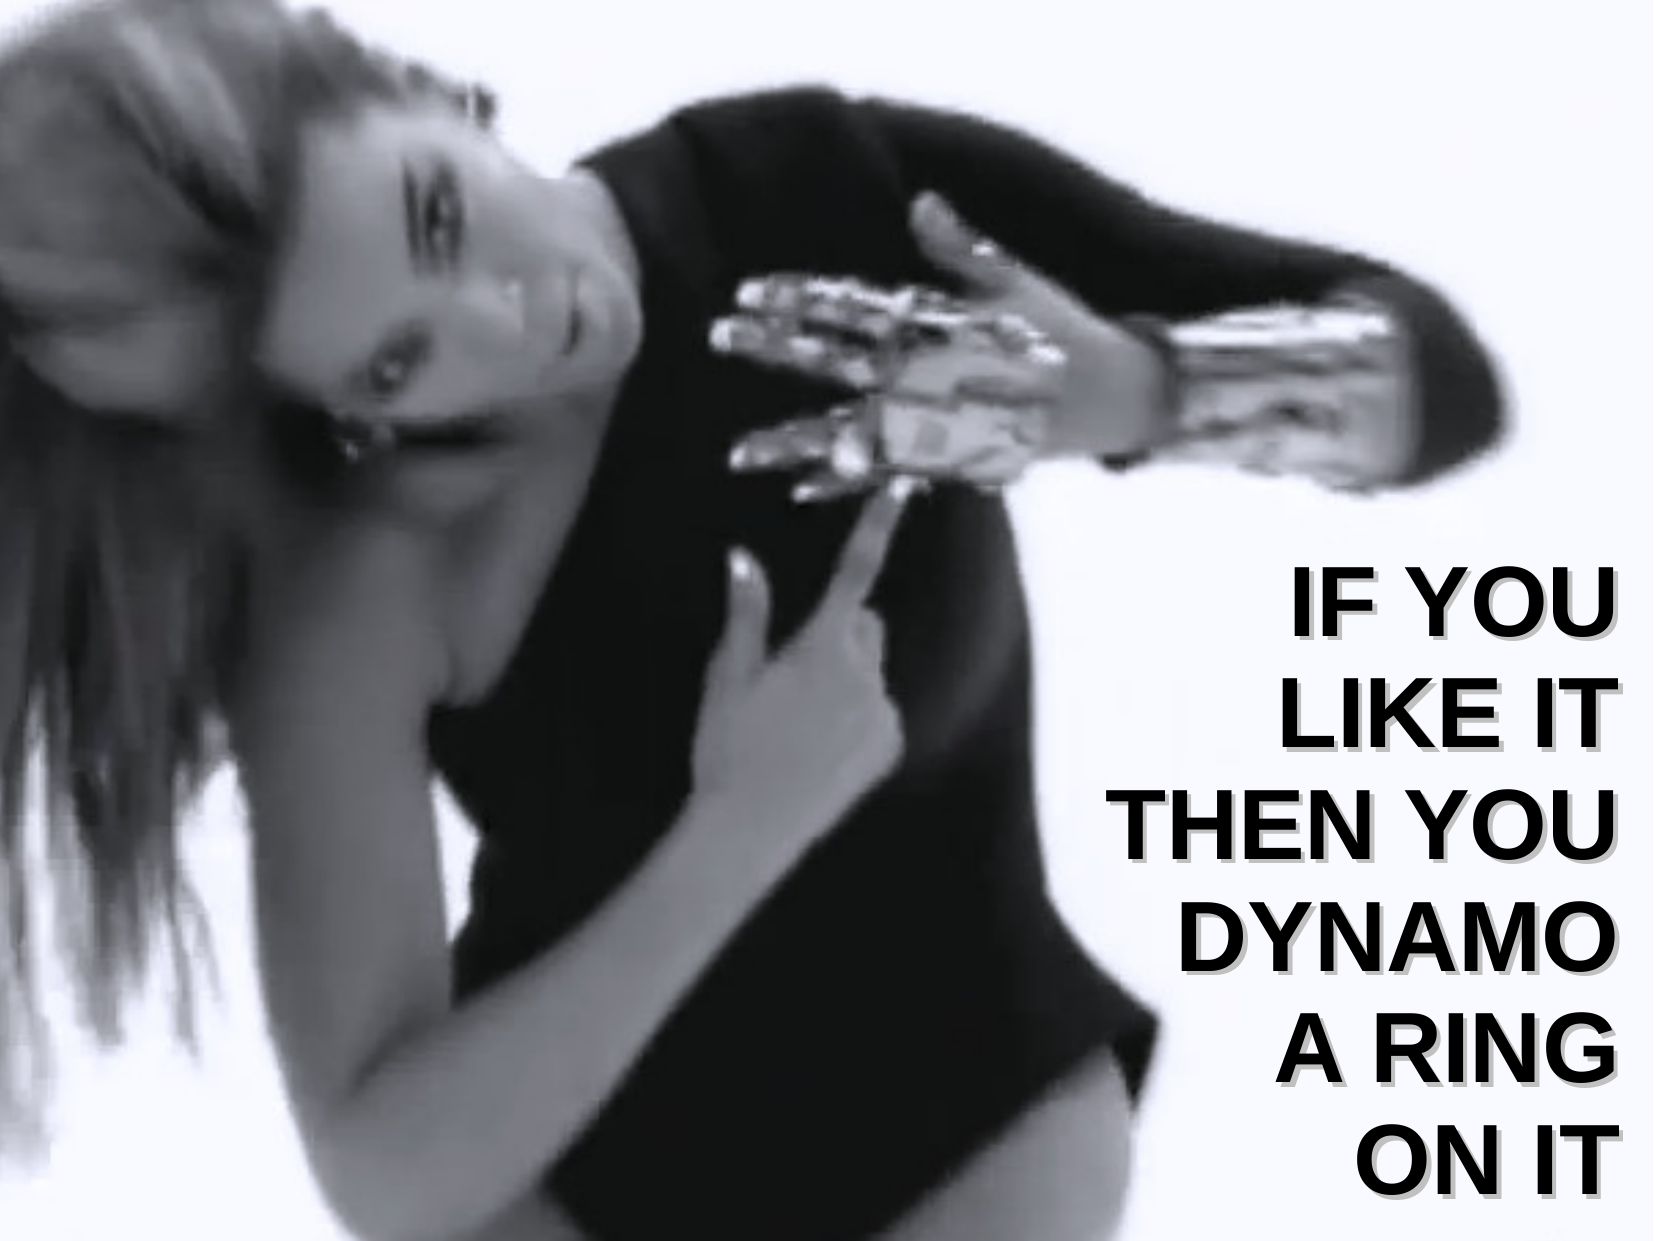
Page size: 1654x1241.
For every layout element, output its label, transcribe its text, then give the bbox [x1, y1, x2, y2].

subtitle IF YOU LIKE IT THEN YOU DYNAMO A RING ON IT [132, 545, 1621, 1216]
picture [0, 0, 1653, 1241]
